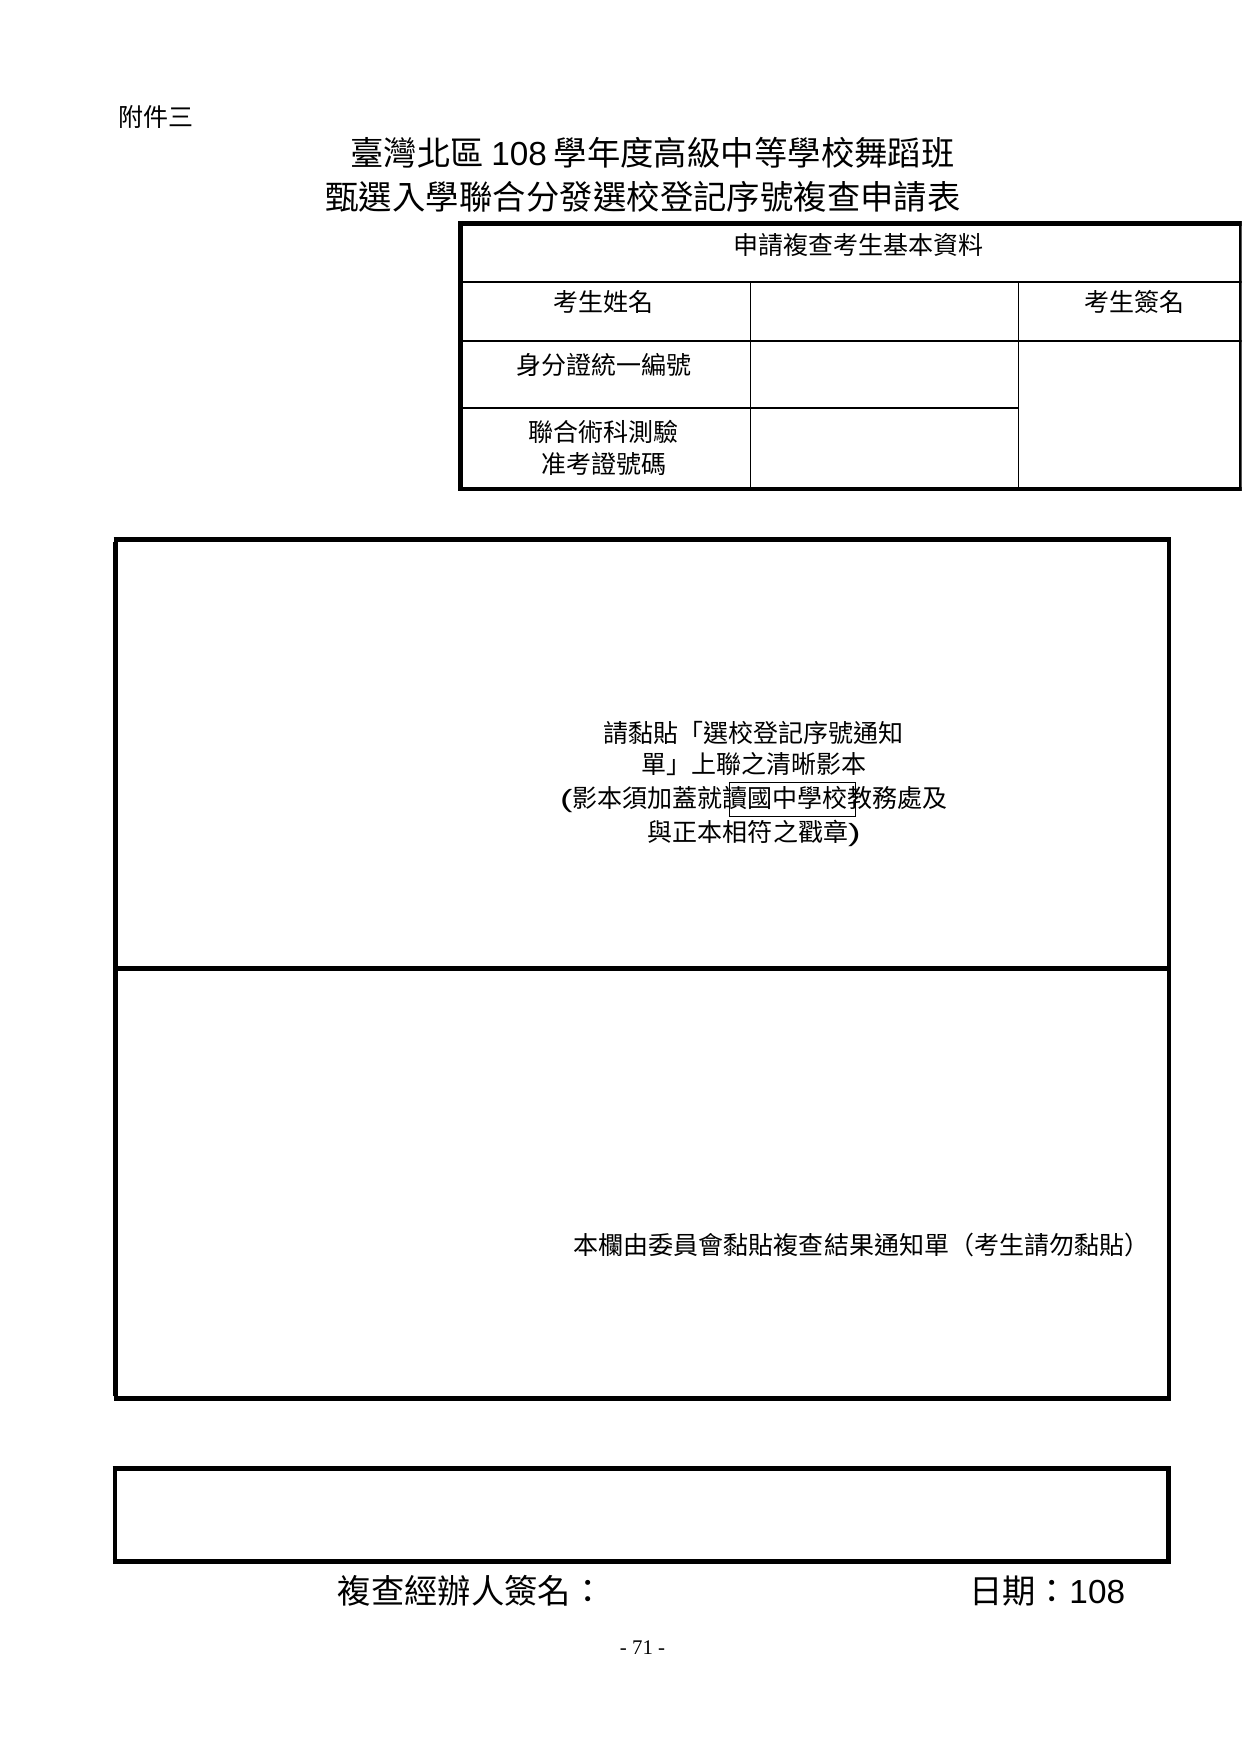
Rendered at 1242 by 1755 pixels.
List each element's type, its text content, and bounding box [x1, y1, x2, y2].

table_cell [1019, 342, 1239, 487]
text (影本須加蓋就讀國中學校教務處及與正本相符之戳章) [556, 778, 951, 846]
text 本欄由委員會黏貼複查結果通知單（考生請勿黏貼） [574, 1228, 1150, 1259]
text 臺灣北區108學年度高級中等學校舞蹈班 甄選入學聯合分發選校登記序號複查申請表 [325, 131, 970, 218]
table_cell 聯合術科測驗 准考證號碼 [463, 409, 750, 487]
table_cell [751, 409, 1018, 487]
table_cell 考生姓名 [463, 283, 750, 340]
table_cell [751, 283, 1018, 340]
table_cell 考生簽名 [1019, 283, 1239, 340]
text 請黏貼「選校登記序號通知單」上聯之清晰影本 [595, 716, 912, 778]
table_cell 身分證統一編號 [463, 342, 750, 407]
text 複查經辦人簽名： 日期：108 [337, 1571, 1150, 1610]
table_header 申請複查考生基本資料 [463, 226, 1239, 281]
table_cell [751, 342, 1018, 407]
text 附件三 [118, 96, 201, 130]
